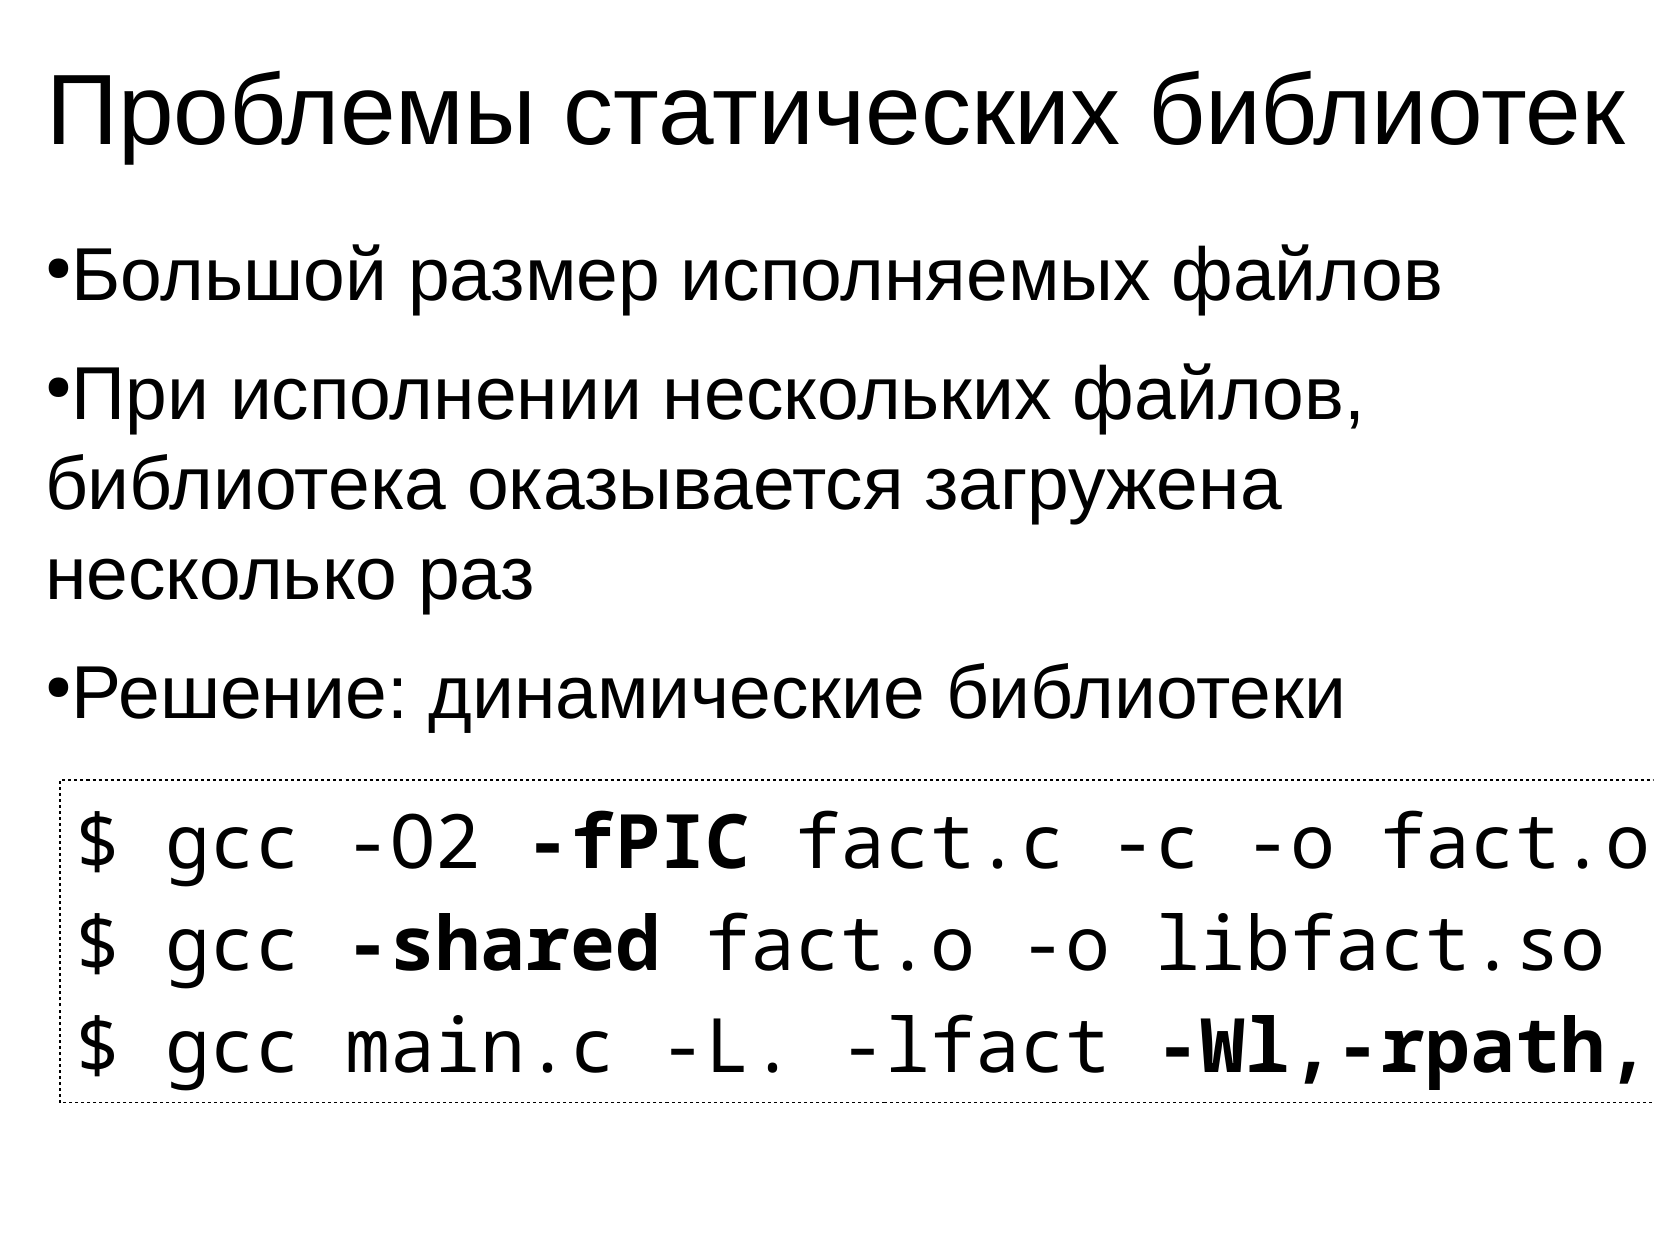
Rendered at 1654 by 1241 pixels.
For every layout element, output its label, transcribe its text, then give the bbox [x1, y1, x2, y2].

title Проблемы статических библиотек [37, 30, 1636, 181]
list Большой размер исполняемых файлов При исполнении нескольких файлов, библиотека оказывается загружена несколько раз Решение: динамические библиотеки [45, 225, 1621, 781]
text_box $ gcc -O2 -fPIC fact.c -c -o fact.o $ gcc -shared fact.o -o libfact.so $ gcc main.c -L. -lfact -Wl,-rpath,. [60, 780, 1576, 1096]
